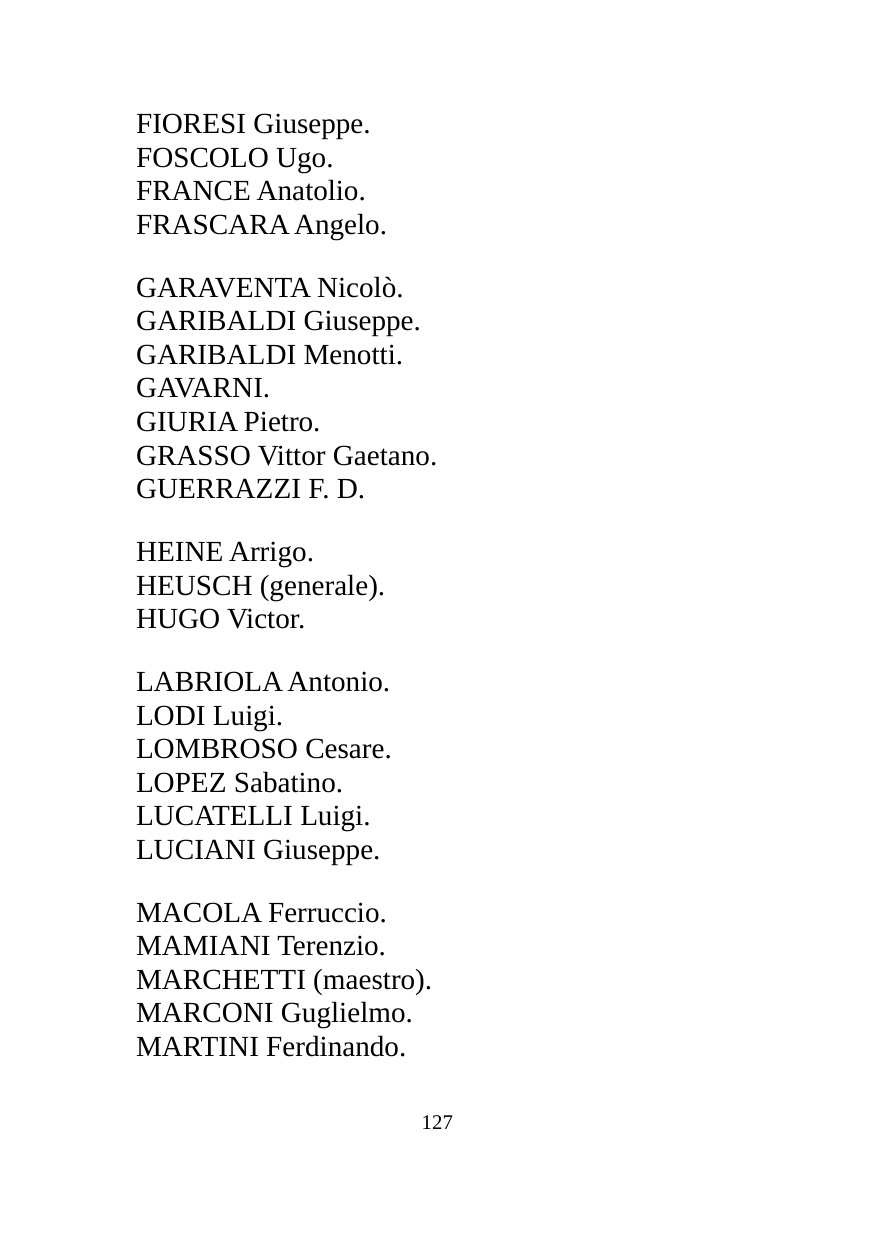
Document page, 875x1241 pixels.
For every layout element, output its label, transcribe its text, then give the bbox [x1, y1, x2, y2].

text HUGO Victor. [106, 601, 768, 635]
text MARCONI Guglielmo. [106, 996, 768, 1029]
text LABRIOLA Antonio. [106, 664, 768, 698]
text FOSCOLO Ugo. [106, 140, 768, 173]
text GARAVENTA Nicolò. [106, 270, 768, 303]
text GARIBALDI Giuseppe. [106, 303, 768, 337]
text LUCIANI Giuseppe. [106, 832, 768, 866]
text LODI Luigi. [106, 698, 768, 731]
text HEINE Arrigo. [106, 534, 768, 568]
text GIURIA Pietro. [106, 404, 768, 438]
text GARIBALDI Menotti. [106, 337, 768, 371]
text MARTINI Ferdinando. [106, 1029, 768, 1063]
text LOPEZ Sabatino. [106, 765, 768, 798]
text MAMIANI Terenzio. [106, 928, 768, 962]
text FRANCE Anatolio. [106, 173, 768, 207]
text MACOLA Ferruccio. [106, 895, 768, 928]
text MARCHETTI (maestro). [106, 962, 768, 996]
text FIORESI Giuseppe. [106, 106, 768, 140]
text LUCATELLI Luigi. [106, 798, 768, 832]
text GAVARNI. [106, 371, 768, 404]
text GUERRAZZI F. D. [106, 471, 768, 505]
text FRASCARA Angelo. [106, 207, 768, 240]
text LOMBROSO Cesare. [106, 731, 768, 765]
text HEUSCH (generale). [106, 568, 768, 601]
text GRASSO Vittor Gaetano. [106, 438, 768, 471]
